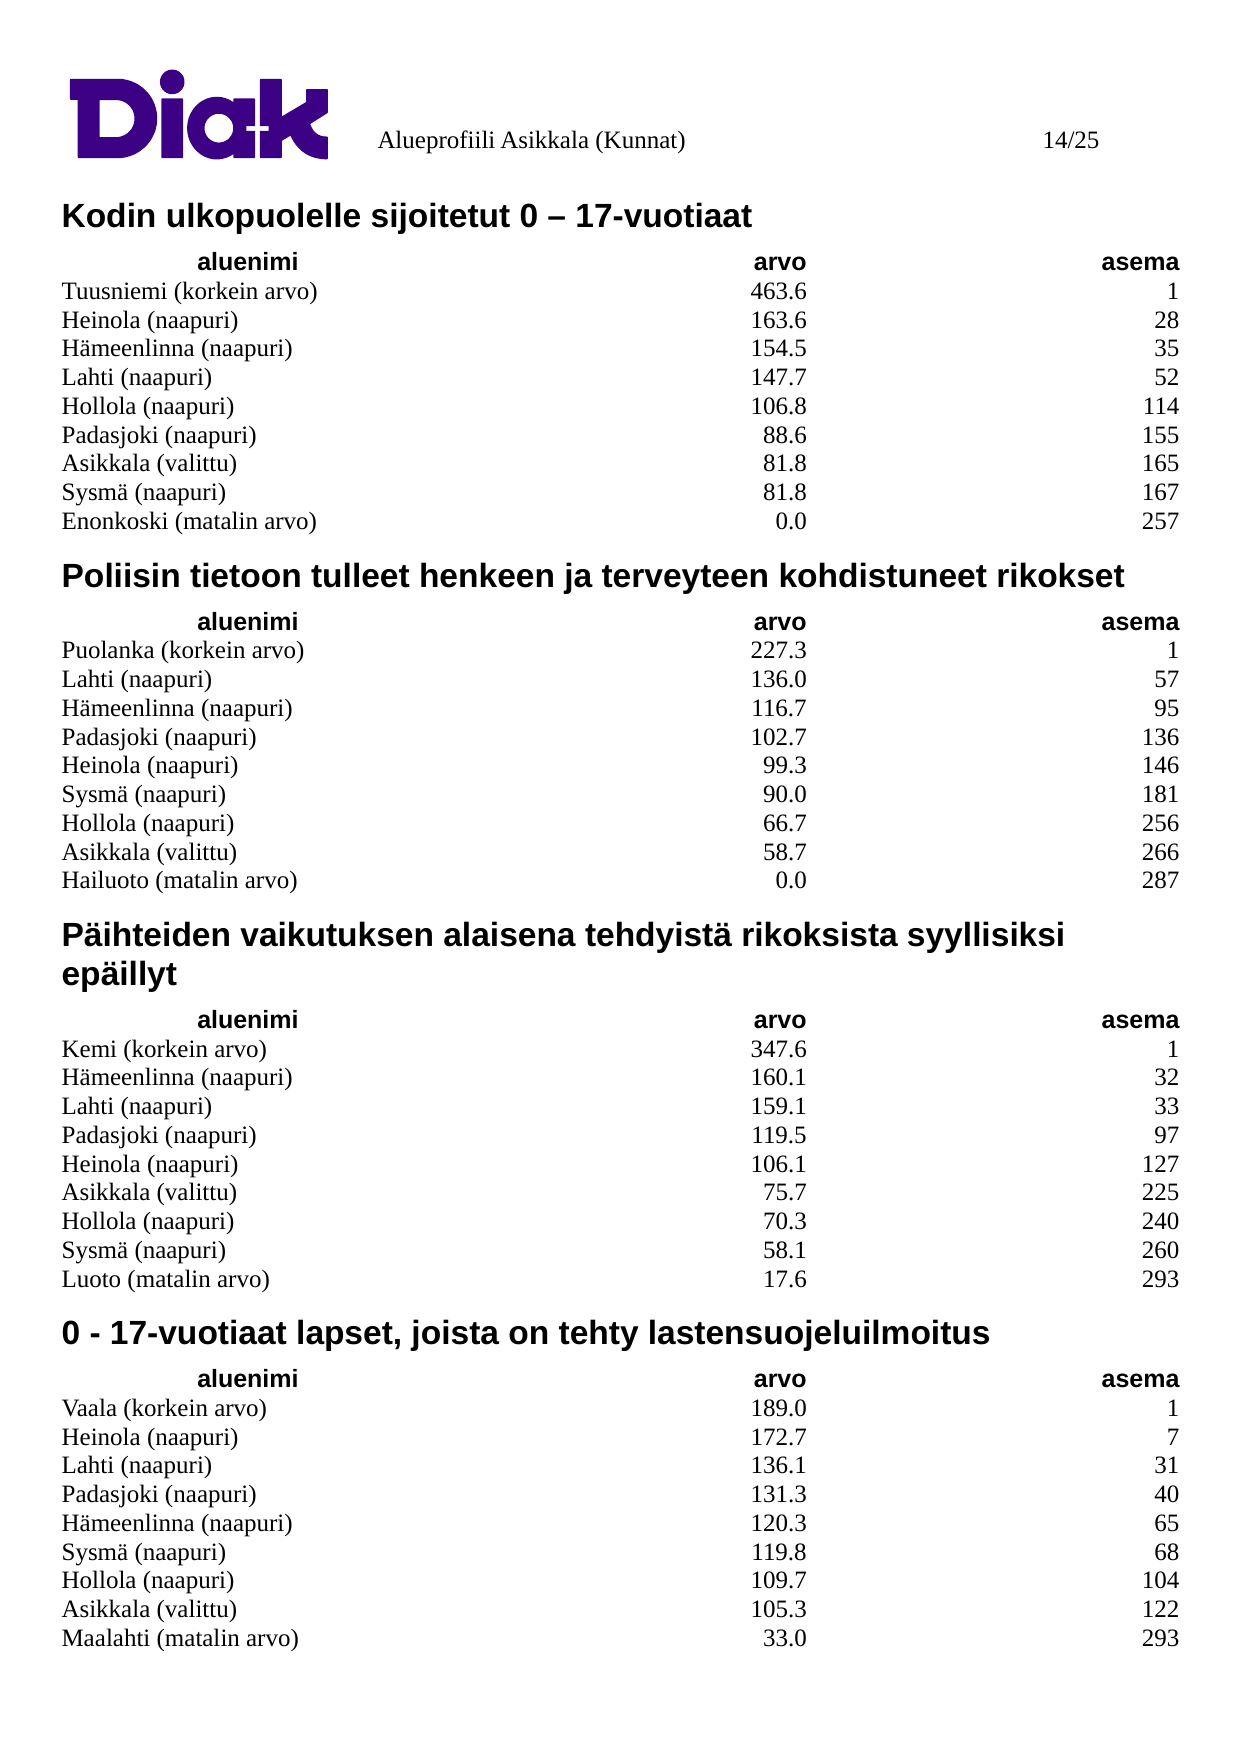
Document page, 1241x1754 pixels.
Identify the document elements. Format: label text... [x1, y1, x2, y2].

table_cell Asikkala (valittu) [61, 837, 434, 866]
table_cell 90.0 [434, 779, 806, 808]
table_cell 122 [806, 1594, 1179, 1623]
table_cell 88.6 [434, 420, 806, 448]
table_cell 58.7 [434, 837, 806, 866]
table_cell 159.1 [434, 1091, 806, 1120]
table_cell Sysmä (naapuri) [61, 477, 434, 506]
table_cell 0.0 [434, 866, 806, 894]
table_cell 163.6 [434, 305, 806, 333]
table_cell 127 [806, 1149, 1179, 1177]
table_header aluenimi [61, 247, 434, 276]
table_cell 57 [806, 664, 1179, 693]
table_cell Padasjoki (naapuri) [61, 420, 434, 448]
table_cell Lahti (naapuri) [61, 1451, 434, 1479]
table_cell 65 [806, 1508, 1179, 1537]
table_cell 293 [806, 1623, 1179, 1652]
table_cell Sysmä (naapuri) [61, 779, 434, 808]
table_cell 1 [806, 276, 1179, 305]
table_cell Enonkoski (matalin arvo) [61, 506, 434, 535]
table_cell 146 [806, 751, 1179, 779]
table_cell Vaala (korkein arvo) [61, 1393, 434, 1422]
table_cell Asikkala (valittu) [61, 1178, 434, 1206]
table_cell 119.5 [434, 1120, 806, 1149]
table_header asema [806, 1005, 1179, 1034]
table_cell 40 [806, 1479, 1179, 1508]
table_cell Hämeenlinna (naapuri) [61, 1063, 434, 1091]
table_cell 52 [806, 362, 1179, 391]
table_cell Hollola (naapuri) [61, 808, 434, 837]
table_cell 68 [806, 1537, 1179, 1566]
table_cell 106.1 [434, 1149, 806, 1177]
table_cell Hollola (naapuri) [61, 391, 434, 420]
table_cell 99.3 [434, 751, 806, 779]
table_cell Hailuoto (matalin arvo) [61, 866, 434, 894]
table_cell Hollola (naapuri) [61, 1206, 434, 1235]
table_cell 7 [806, 1422, 1179, 1451]
table_cell Heinola (naapuri) [61, 1149, 434, 1177]
table_cell 17.6 [434, 1264, 806, 1292]
table_cell 106.8 [434, 391, 806, 420]
table_cell 31 [806, 1451, 1179, 1479]
subtitle Päihteiden vaikutuksen alaisena tehdyistä rikoksista syyllisiksi epäillyt [61, 915, 1179, 992]
table_cell 58.1 [434, 1235, 806, 1264]
table_cell 463.6 [434, 276, 806, 305]
table_cell Asikkala (valittu) [61, 1594, 434, 1623]
table_cell 114 [806, 391, 1179, 420]
table_cell Hollola (naapuri) [61, 1566, 434, 1594]
table_cell 33 [806, 1091, 1179, 1120]
table_header arvo [434, 1005, 806, 1034]
table_header arvo [434, 1364, 806, 1393]
table_cell Heinola (naapuri) [61, 1422, 434, 1451]
table_cell 172.7 [434, 1422, 806, 1451]
table_cell 225 [806, 1178, 1179, 1206]
table_cell 1 [806, 1393, 1179, 1422]
table_cell Luoto (matalin arvo) [61, 1264, 434, 1292]
table_cell 116.7 [434, 693, 806, 722]
table_cell Padasjoki (naapuri) [61, 1120, 434, 1149]
table_cell 32 [806, 1063, 1179, 1091]
table_cell Tuusniemi (korkein arvo) [61, 276, 434, 305]
table_cell 75.7 [434, 1178, 806, 1206]
table_header arvo [434, 607, 806, 636]
table_cell 181 [806, 779, 1179, 808]
table_cell 256 [806, 808, 1179, 837]
table_cell 81.8 [434, 477, 806, 506]
table_cell 266 [806, 837, 1179, 866]
table_cell 167 [806, 477, 1179, 506]
table_cell 240 [806, 1206, 1179, 1235]
table_cell 119.8 [434, 1537, 806, 1566]
table_cell 257 [806, 506, 1179, 535]
table_cell 81.8 [434, 449, 806, 477]
table_header asema [806, 247, 1179, 276]
table_header asema [806, 607, 1179, 636]
table_header aluenimi [61, 1364, 434, 1393]
table_cell 227.3 [434, 636, 806, 664]
table_cell 1 [806, 1034, 1179, 1062]
table_cell 120.3 [434, 1508, 806, 1537]
table_cell 136 [806, 722, 1179, 751]
table_cell Lahti (naapuri) [61, 1091, 434, 1120]
table_cell Heinola (naapuri) [61, 751, 434, 779]
table_header aluenimi [61, 1005, 434, 1034]
table_cell 131.3 [434, 1479, 806, 1508]
table_cell 136.1 [434, 1451, 806, 1479]
table_cell Hämeenlinna (naapuri) [61, 693, 434, 722]
table_cell Maalahti (matalin arvo) [61, 1623, 434, 1652]
table_cell Heinola (naapuri) [61, 305, 434, 333]
subtitle Poliisin tietoon tulleet henkeen ja terveyteen kohdistuneet rikokset [61, 556, 1179, 594]
table_cell Padasjoki (naapuri) [61, 1479, 434, 1508]
table_cell 95 [806, 693, 1179, 722]
table_cell 154.5 [434, 334, 806, 362]
table_header asema [806, 1364, 1179, 1393]
table_cell Puolanka (korkein arvo) [61, 636, 434, 664]
table_cell 136.0 [434, 664, 806, 693]
table_cell 0.0 [434, 506, 806, 535]
table_cell Hämeenlinna (naapuri) [61, 334, 434, 362]
table_cell 147.7 [434, 362, 806, 391]
table_cell 160.1 [434, 1063, 806, 1091]
subtitle 0 - 17-vuotiaat lapset, joista on tehty lastensuojeluilmoitus [61, 1313, 1179, 1352]
table_cell Hämeenlinna (naapuri) [61, 1508, 434, 1537]
table_cell Asikkala (valittu) [61, 449, 434, 477]
table_cell 97 [806, 1120, 1179, 1149]
subtitle Kodin ulkopuolelle sijoitetut 0 – 17-vuotiaat [61, 196, 1179, 235]
table_cell 165 [806, 449, 1179, 477]
table_cell Lahti (naapuri) [61, 664, 434, 693]
table_cell 105.3 [434, 1594, 806, 1623]
table_cell 104 [806, 1566, 1179, 1594]
table_cell 1 [806, 636, 1179, 664]
table_cell Sysmä (naapuri) [61, 1235, 434, 1264]
table_cell 287 [806, 866, 1179, 894]
table_header arvo [434, 247, 806, 276]
table_cell 35 [806, 334, 1179, 362]
table_cell 70.3 [434, 1206, 806, 1235]
table_cell 293 [806, 1264, 1179, 1292]
table_cell Sysmä (naapuri) [61, 1537, 434, 1566]
table_cell Padasjoki (naapuri) [61, 722, 434, 751]
table_cell 260 [806, 1235, 1179, 1264]
table_cell Kemi (korkein arvo) [61, 1034, 434, 1062]
table_cell 189.0 [434, 1393, 806, 1422]
table_header aluenimi [61, 607, 434, 636]
table_cell 102.7 [434, 722, 806, 751]
table_cell 28 [806, 305, 1179, 333]
table_cell 347.6 [434, 1034, 806, 1062]
table_cell 155 [806, 420, 1179, 448]
table_cell 109.7 [434, 1566, 806, 1594]
table_cell Lahti (naapuri) [61, 362, 434, 391]
table_cell 33.0 [434, 1623, 806, 1652]
table_cell 66.7 [434, 808, 806, 837]
